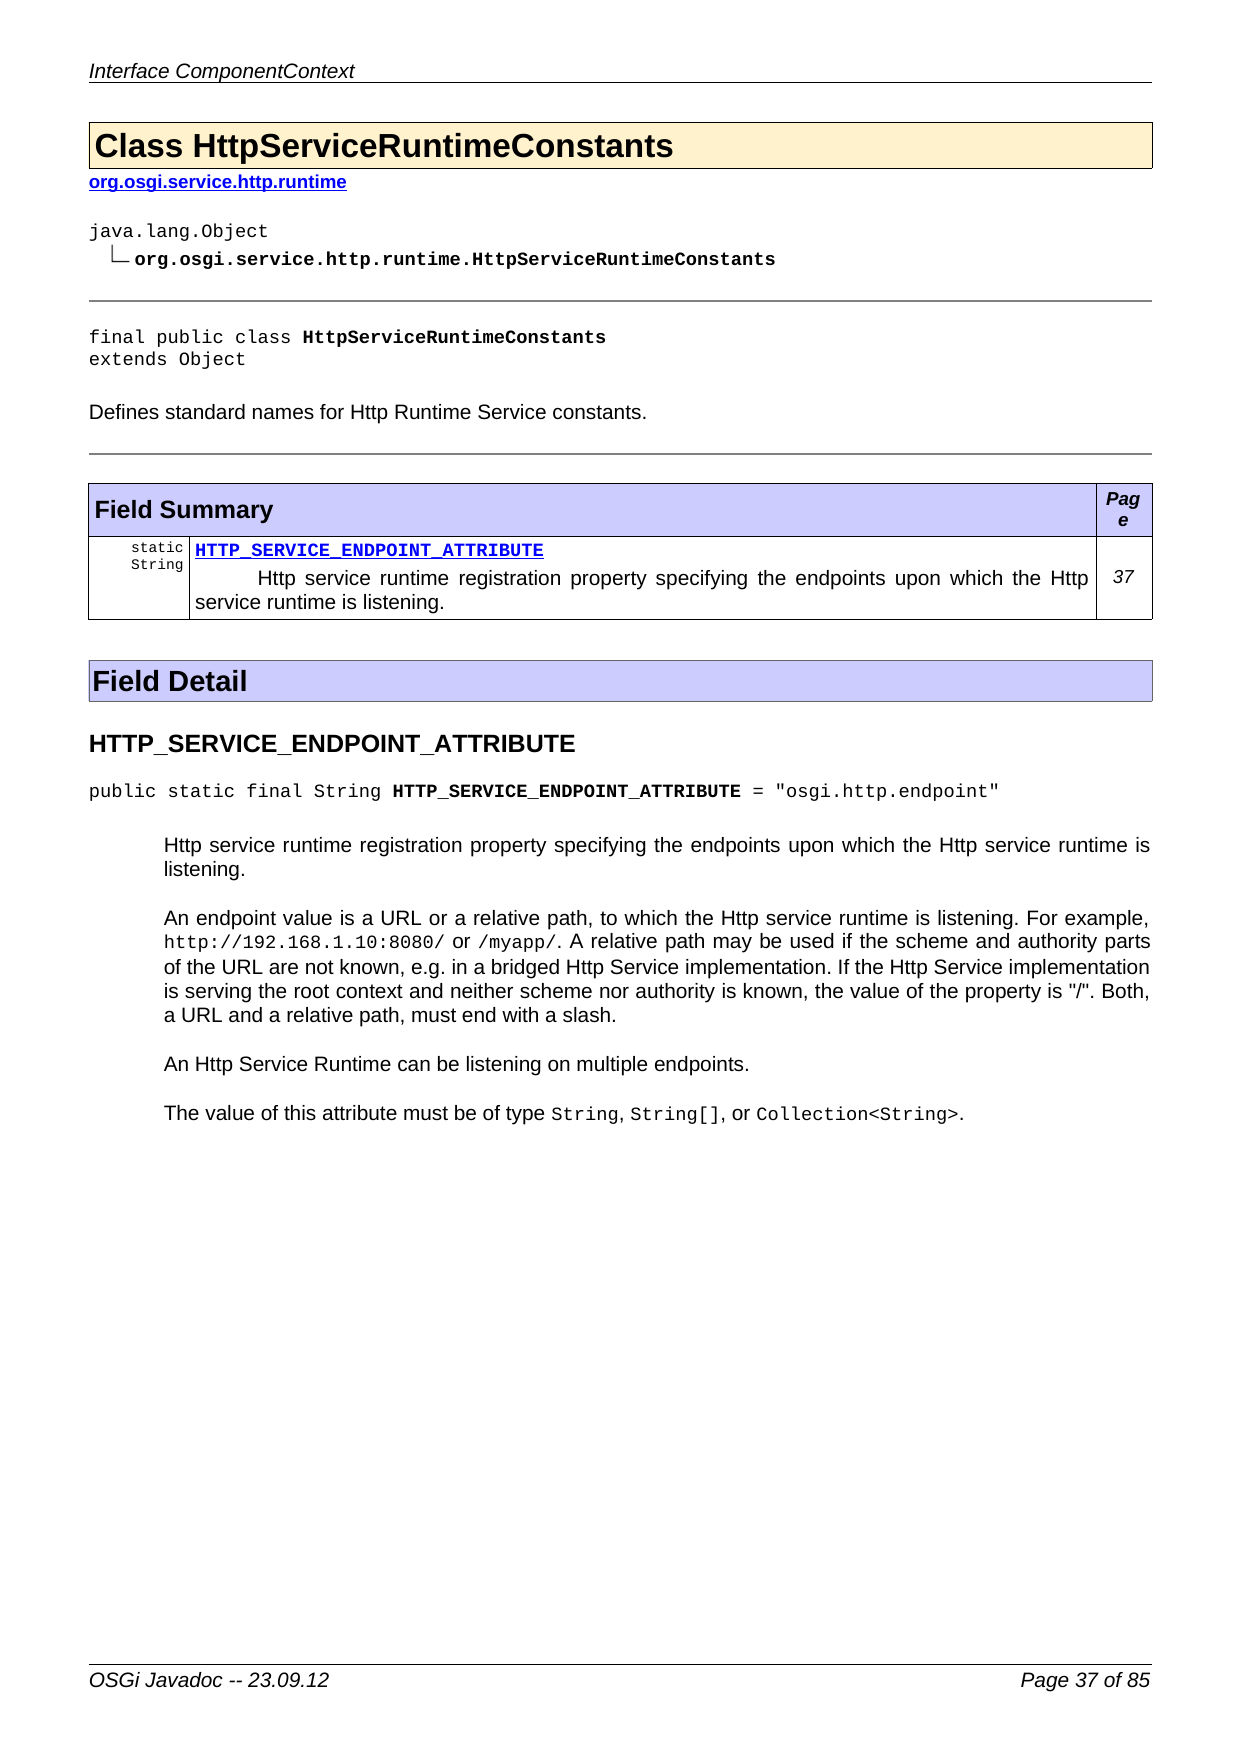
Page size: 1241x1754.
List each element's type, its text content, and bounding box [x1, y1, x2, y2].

table_cell [1097, 537, 1152, 618]
text An endpoint value is a URL or a relative path, to which the Http service runtime is listening. For example, http://192.168.1.10:8080/ or /myapp/. A relative path may be used if the scheme and authority parts of the URL are not known, e.g. in a bridged Http Service implementation. If the Http Service implementation is serving the root context and neither scheme nor authority is known, the value of the property is "/". Both, a URL and a relative path, must end with a slash. [163, 905, 1152, 1026]
text An Http Service Runtime can be listening on multiple endpoints. [163, 1051, 1152, 1075]
text The value of this attribute must be of type String, String[], or Collection<String>. [163, 1100, 1152, 1126]
text Http service runtime registration property specifying the endpoints upon which the Http service runtime is listening. [163, 832, 1152, 880]
text final public class HttpServiceRuntimeConstants [88, 328, 1152, 349]
table_cell static String [89, 537, 189, 618]
table_header Page [1097, 484, 1152, 536]
text java.lang.Object [88, 222, 1152, 243]
table_header Field Summary [89, 484, 1096, 536]
text extends Object [88, 349, 1152, 371]
text Defines standard names for Http Runtime Service constants. [88, 400, 1152, 424]
text public static final String HTTP_SERVICE_ENDPOINT_ATTRIBUTE = "osgi.http.endpoint" [88, 782, 1152, 803]
table_cell HTTP_SERVICE_ENDPOINT_ATTRIBUTE Http service runtime registration property specifying the endpoints upon which the Http service runtime is listening. [190, 537, 1096, 618]
picture [111, 243, 135, 266]
subtitle Field Detail [90, 661, 1152, 701]
text org.osgi.service.http.runtime.HttpServiceRuntimeConstants [88, 243, 1152, 271]
text org.osgi.service.http.runtime [88, 171, 1152, 193]
subtitle HTTP_SERVICE_ENDPOINT_ATTRIBUTE [88, 729, 1152, 758]
subtitle Class HttpServiceRuntimeConstants [90, 123, 1152, 168]
